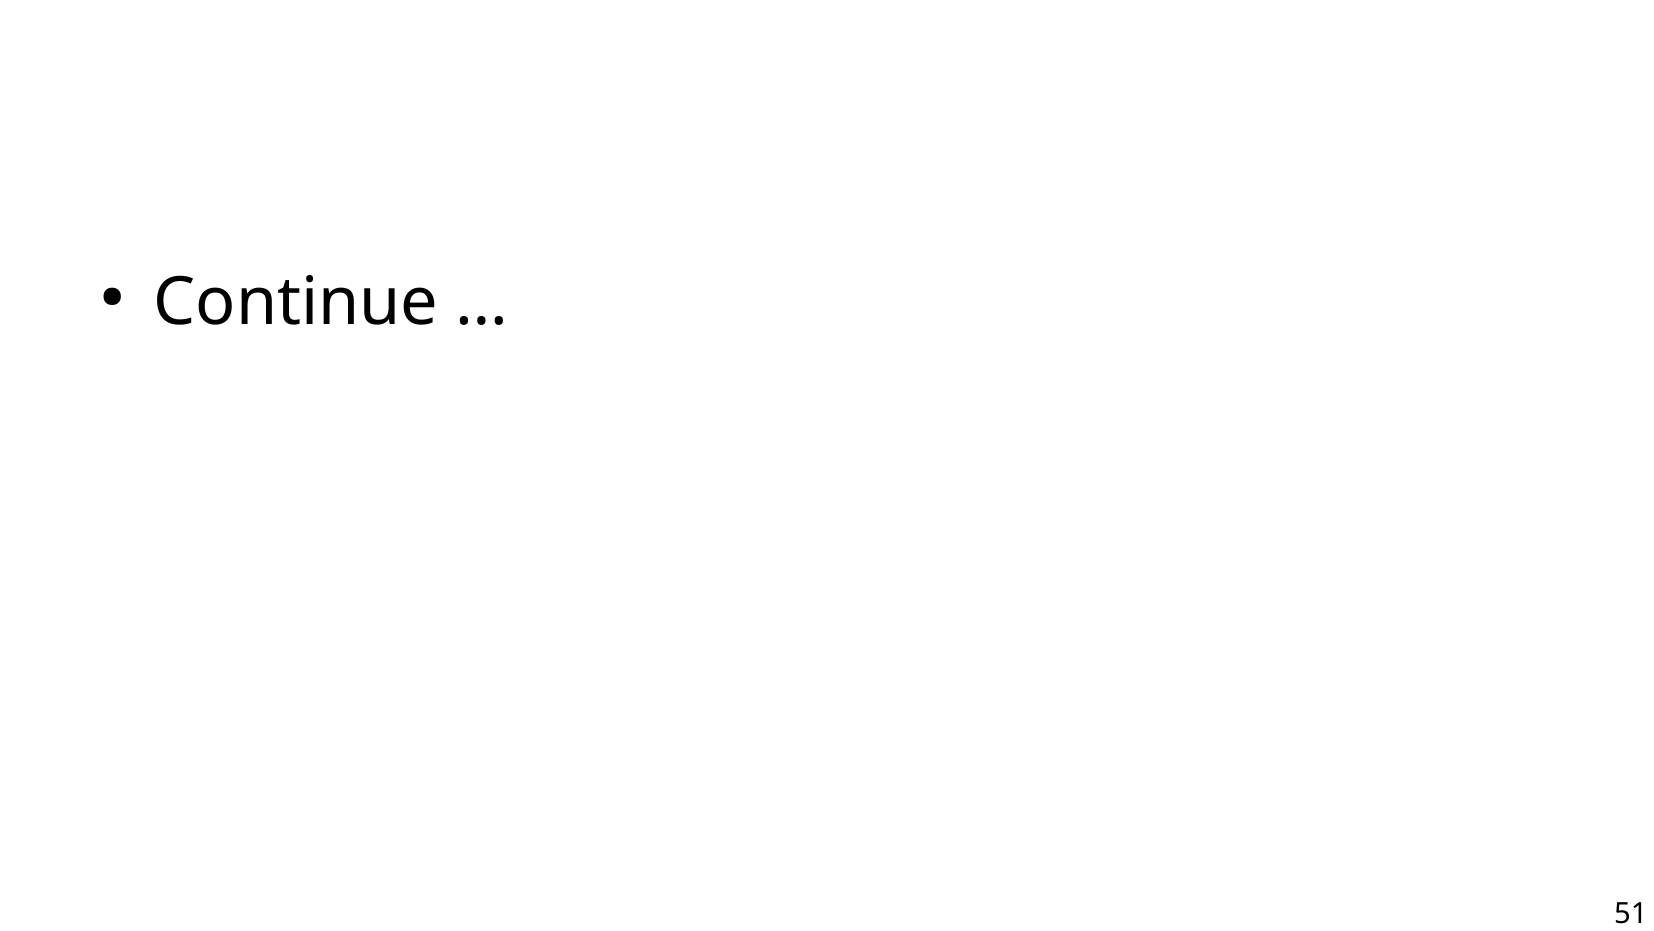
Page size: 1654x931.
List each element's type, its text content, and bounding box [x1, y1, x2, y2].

list Continue … [82, 253, 1571, 793]
